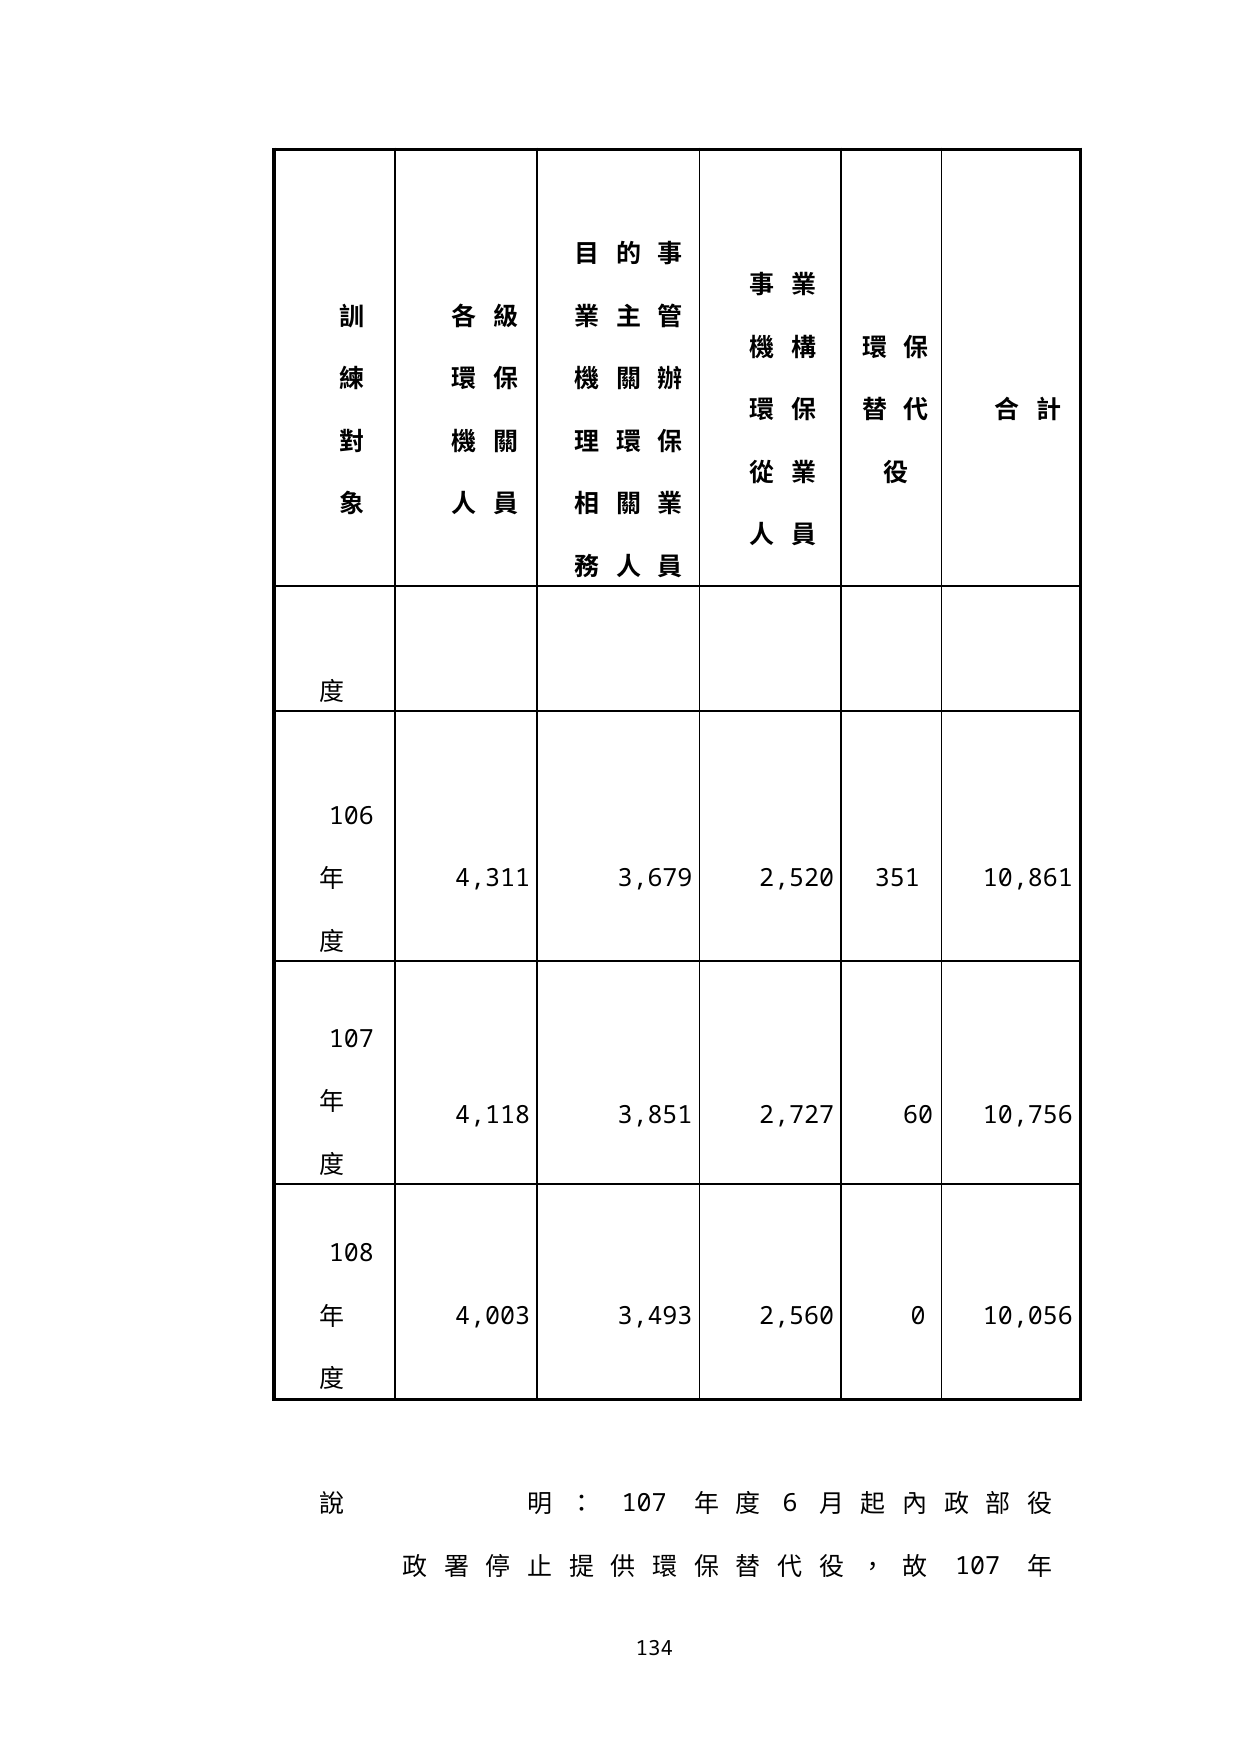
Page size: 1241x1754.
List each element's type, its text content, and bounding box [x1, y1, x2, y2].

table_header 環保替代役 [842, 151, 941, 585]
table_cell 2,727 [700, 962, 840, 1183]
table_cell 2,520 [700, 712, 840, 960]
table_cell 4,311 [396, 712, 536, 960]
table_cell 3,679 [538, 712, 699, 960]
table_cell 4,118 [396, 962, 536, 1183]
table_cell [396, 587, 536, 710]
table_cell [942, 587, 1079, 710]
table_header 各級環保機關人員 [396, 151, 536, 585]
table_cell 0 [842, 1185, 941, 1398]
table_cell 351 [842, 712, 941, 960]
table_cell 度 [276, 587, 394, 710]
table_cell 108年度 [276, 1185, 394, 1398]
table_header 訓練對象 [276, 151, 394, 585]
table_cell 2,560 [700, 1185, 840, 1398]
table_header 目的事業主管機關辦理環保相關業務人員 [538, 151, 699, 585]
table_cell 106年度 [276, 712, 394, 960]
table_header 合計 [942, 151, 1079, 585]
table_cell 60 [842, 962, 941, 1183]
table_cell 3,851 [538, 962, 699, 1183]
table_cell 4,003 [396, 1185, 536, 1398]
text 說 明：107年度6月起內政部役政署停止提供環保替代役，故107年 [270, 1460, 1061, 1585]
table_cell 10,056 [942, 1185, 1079, 1398]
table_cell [538, 587, 699, 710]
table_cell [842, 587, 941, 710]
table_cell 3,493 [538, 1185, 699, 1398]
table_cell 107年度 [276, 962, 394, 1183]
table_cell 10,861 [942, 712, 1079, 960]
table_header 事業機構環保從業人員 [700, 151, 840, 585]
table_cell 10,756 [942, 962, 1079, 1183]
table_cell [700, 587, 840, 710]
